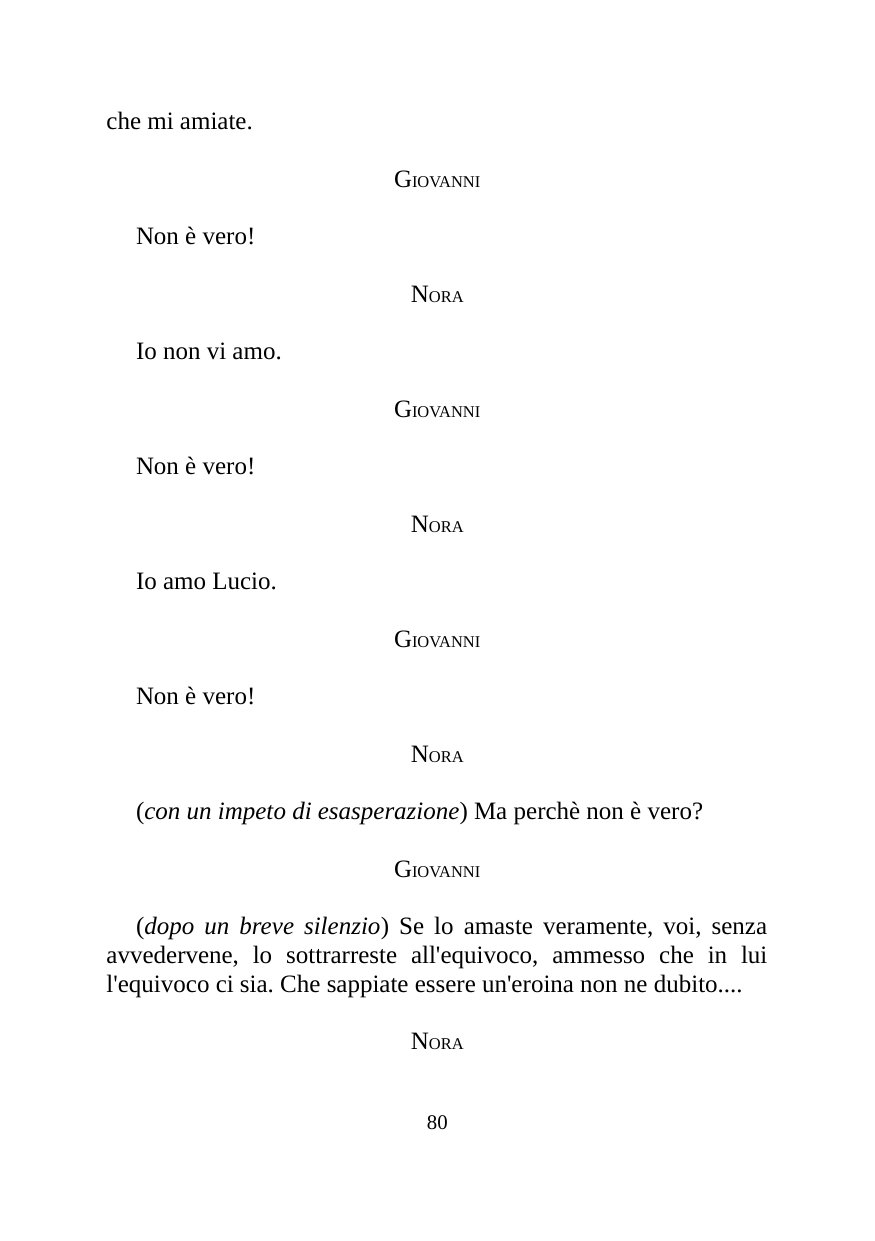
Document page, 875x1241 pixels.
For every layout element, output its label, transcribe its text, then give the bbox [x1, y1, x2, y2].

text Giovanni [106, 624, 768, 652]
text Giovanni [106, 394, 768, 422]
text (dopo un breve silenzio) Se lo amaste veramente, voi, senza avvedervene, lo sottrarreste all'equivoco, ammesso che in lui l'equivoco ci sia. Che sappiate essere un'eroina non ne dubito.... [106, 911, 768, 997]
text Giovanni [106, 164, 768, 192]
text (con un impeto di esasperazione) Ma perchè non è vero? [106, 796, 768, 825]
text Non è vero! [106, 221, 768, 250]
text Nora [106, 739, 768, 767]
text Nora [106, 279, 768, 307]
text Non è vero! [106, 681, 768, 710]
text Io amo Lucio. [106, 566, 768, 595]
text Giovanni [106, 854, 768, 882]
text Io non vi amo. [106, 336, 768, 365]
text che mi amiate. [106, 106, 768, 135]
text Nora [106, 509, 768, 537]
text Non è vero! [106, 451, 768, 480]
text Nora [106, 1026, 768, 1055]
